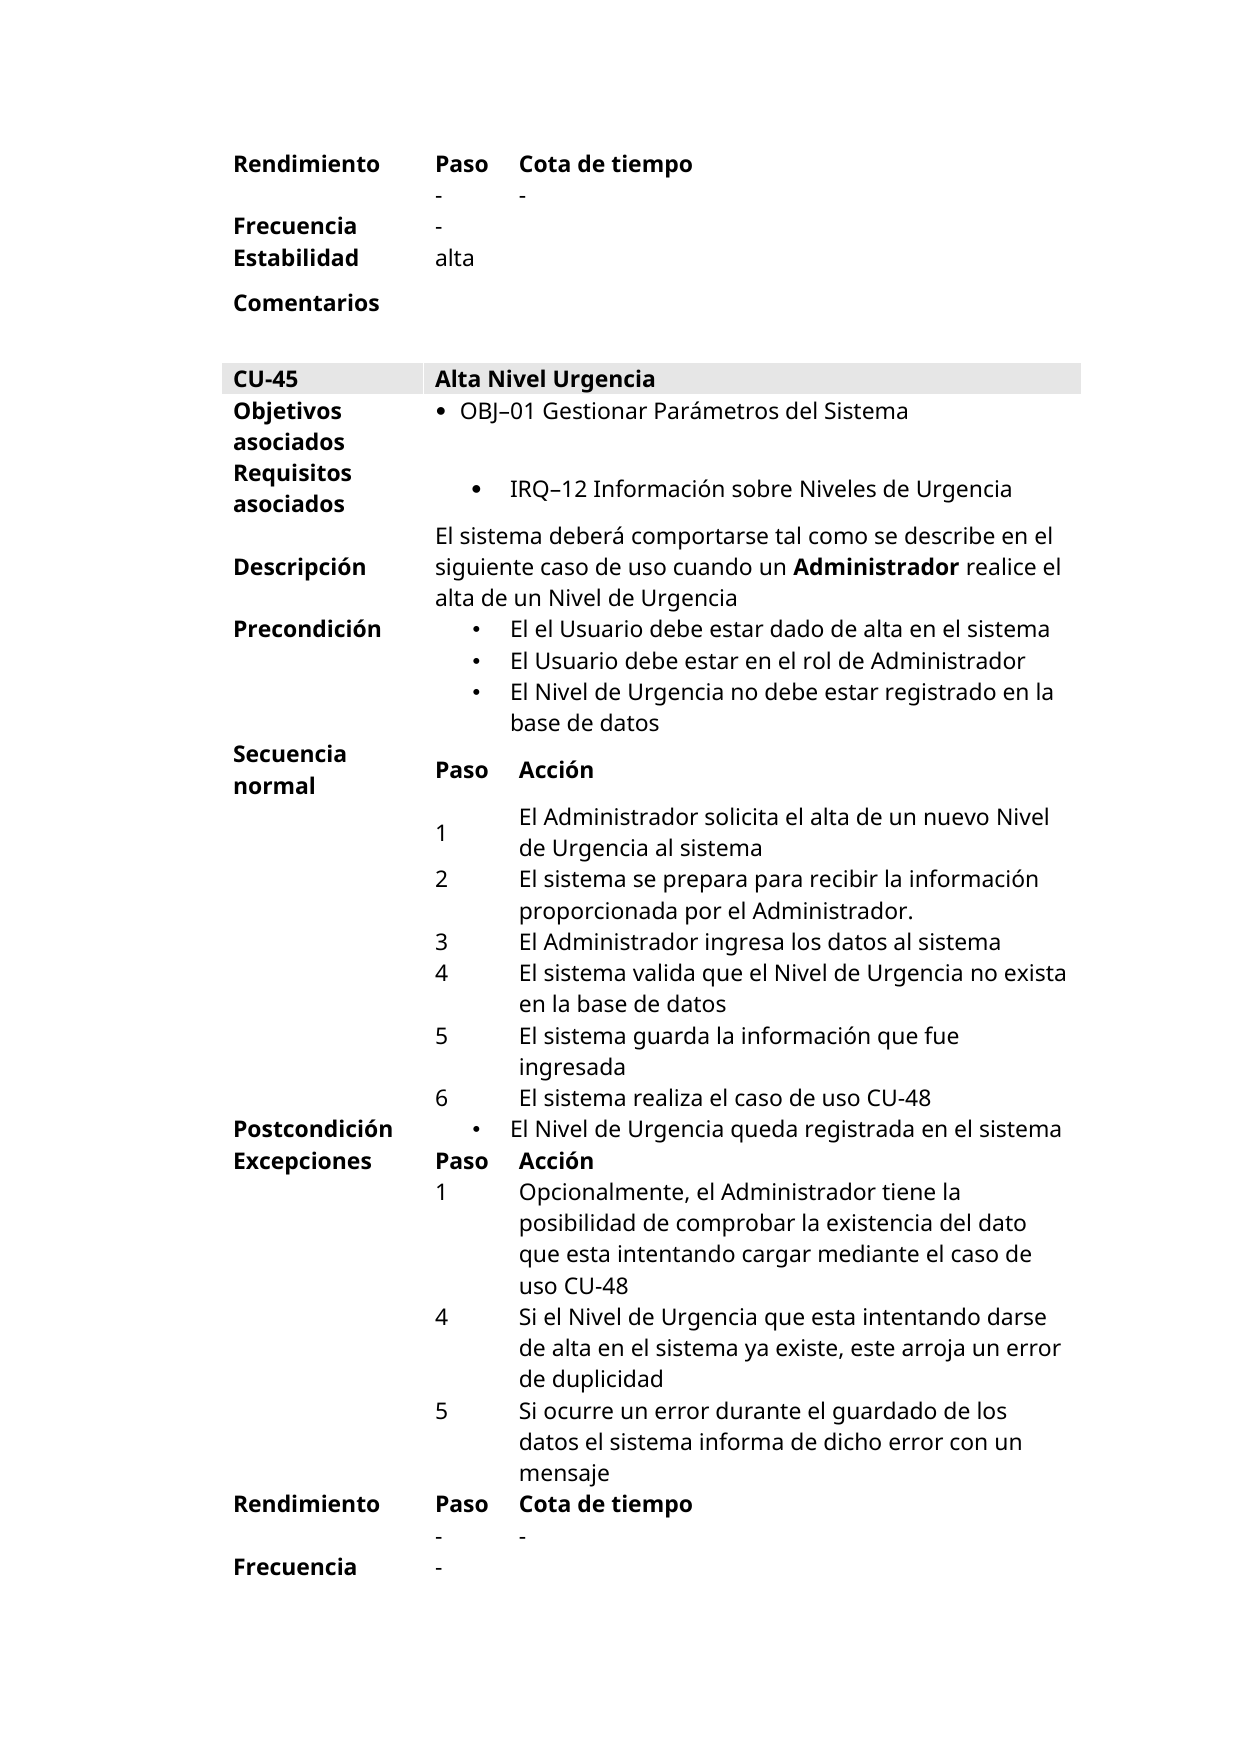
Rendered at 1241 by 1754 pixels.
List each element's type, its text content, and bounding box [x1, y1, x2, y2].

table_cell El sistema valida que el Nivel de Urgencia no exista en la base de datos [508, 957, 1081, 1019]
table_cell Cota de tiempo [508, 1488, 1081, 1519]
table_cell Paso [424, 148, 507, 179]
table_cell 5 [424, 1020, 507, 1082]
table_cell Postcondición [222, 1113, 423, 1144]
table_cell - [508, 179, 1081, 210]
table_cell 3 [424, 926, 507, 957]
table_cell [424, 273, 1081, 332]
table_header Alta Nivel Urgencia [424, 363, 1081, 394]
table_cell Paso [424, 1488, 507, 1519]
table_cell El sistema deberá comportarse tal como se describe en el siguiente caso de uso cuando un Administrador realice el alta de un Nivel de Urgencia [424, 520, 1081, 613]
table_cell Paso [424, 1145, 507, 1176]
table_cell Estabilidad [222, 241, 423, 273]
table_cell alta [424, 241, 1081, 273]
table_cell [222, 179, 423, 210]
table_cell El sistema guarda la información que fue ingresada [508, 1020, 1081, 1082]
table_cell 1 [424, 801, 507, 863]
table_cell Si ocurre un error durante el guardado de los datos el sistema informa de dicho error con un mensaje [508, 1395, 1081, 1488]
table_cell Rendimiento [222, 1488, 423, 1519]
table_cell Cota de tiempo [508, 148, 1081, 179]
table_cell El Administrador ingresa los datos al sistema [508, 926, 1081, 957]
table_cell Opcionalmente, el Administrador tiene la posibilidad de comprobar la existencia del dato que esta intentando cargar mediante el caso de uso CU-48 [508, 1176, 1081, 1301]
table_cell [222, 801, 423, 1113]
table_cell Descripción [222, 520, 423, 613]
table_cell El Administrador solicita el alta de un nuevo Nivel de Urgencia al sistema [508, 801, 1081, 863]
table_cell Frecuencia [222, 210, 423, 241]
table_cell 5 [424, 1395, 507, 1488]
table_cell El el Usuario debe estar dado de alta en el sistema El Usuario debe estar en el rol de Administrador El Nivel de Urgencia no debe estar registrado en la base de datos [424, 613, 1081, 738]
table_cell - [424, 1551, 1081, 1582]
table_cell El Nivel de Urgencia queda registrada en el sistema [424, 1113, 1081, 1144]
table_cell 4 [424, 957, 507, 1019]
table_cell - [508, 1520, 1081, 1551]
table_cell 1 [424, 1176, 507, 1301]
table_cell 6 [424, 1082, 507, 1113]
table_cell 4 [424, 1301, 507, 1394]
table_cell Comentarios [222, 273, 423, 332]
table_header CU-45 [222, 363, 423, 394]
table_cell Acción [508, 1145, 1081, 1176]
table_cell - [424, 210, 1081, 241]
table_cell [222, 1176, 423, 1488]
table_cell - [424, 179, 507, 210]
table_cell Rendimiento [222, 148, 423, 179]
table_cell OBJ–01 Gestionar Parámetros del Sistema [424, 395, 1081, 457]
table_cell El sistema se prepara para recibir la información proporcionada por el Administrador. [508, 863, 1081, 926]
table_cell Precondición [222, 613, 423, 738]
table_cell Requisitos asociados [222, 457, 423, 519]
table_cell Frecuencia [222, 1551, 423, 1582]
table_cell Secuencia normal [222, 738, 423, 801]
table_cell [222, 1520, 423, 1551]
table_cell IRQ–12 Información sobre Niveles de Urgencia [424, 457, 1081, 519]
table_cell - [424, 1520, 507, 1551]
table_cell Excepciones [222, 1145, 423, 1176]
table_cell Objetivos asociados [222, 395, 423, 457]
table_cell Si el Nivel de Urgencia que esta intentando darse de alta en el sistema ya existe, este arroja un error de duplicidad [508, 1301, 1081, 1394]
table_cell Acción [508, 738, 1081, 801]
table_cell El sistema realiza el caso de uso CU-48 [508, 1082, 1081, 1113]
table_cell Paso [424, 738, 507, 801]
table_cell 2 [424, 863, 507, 926]
